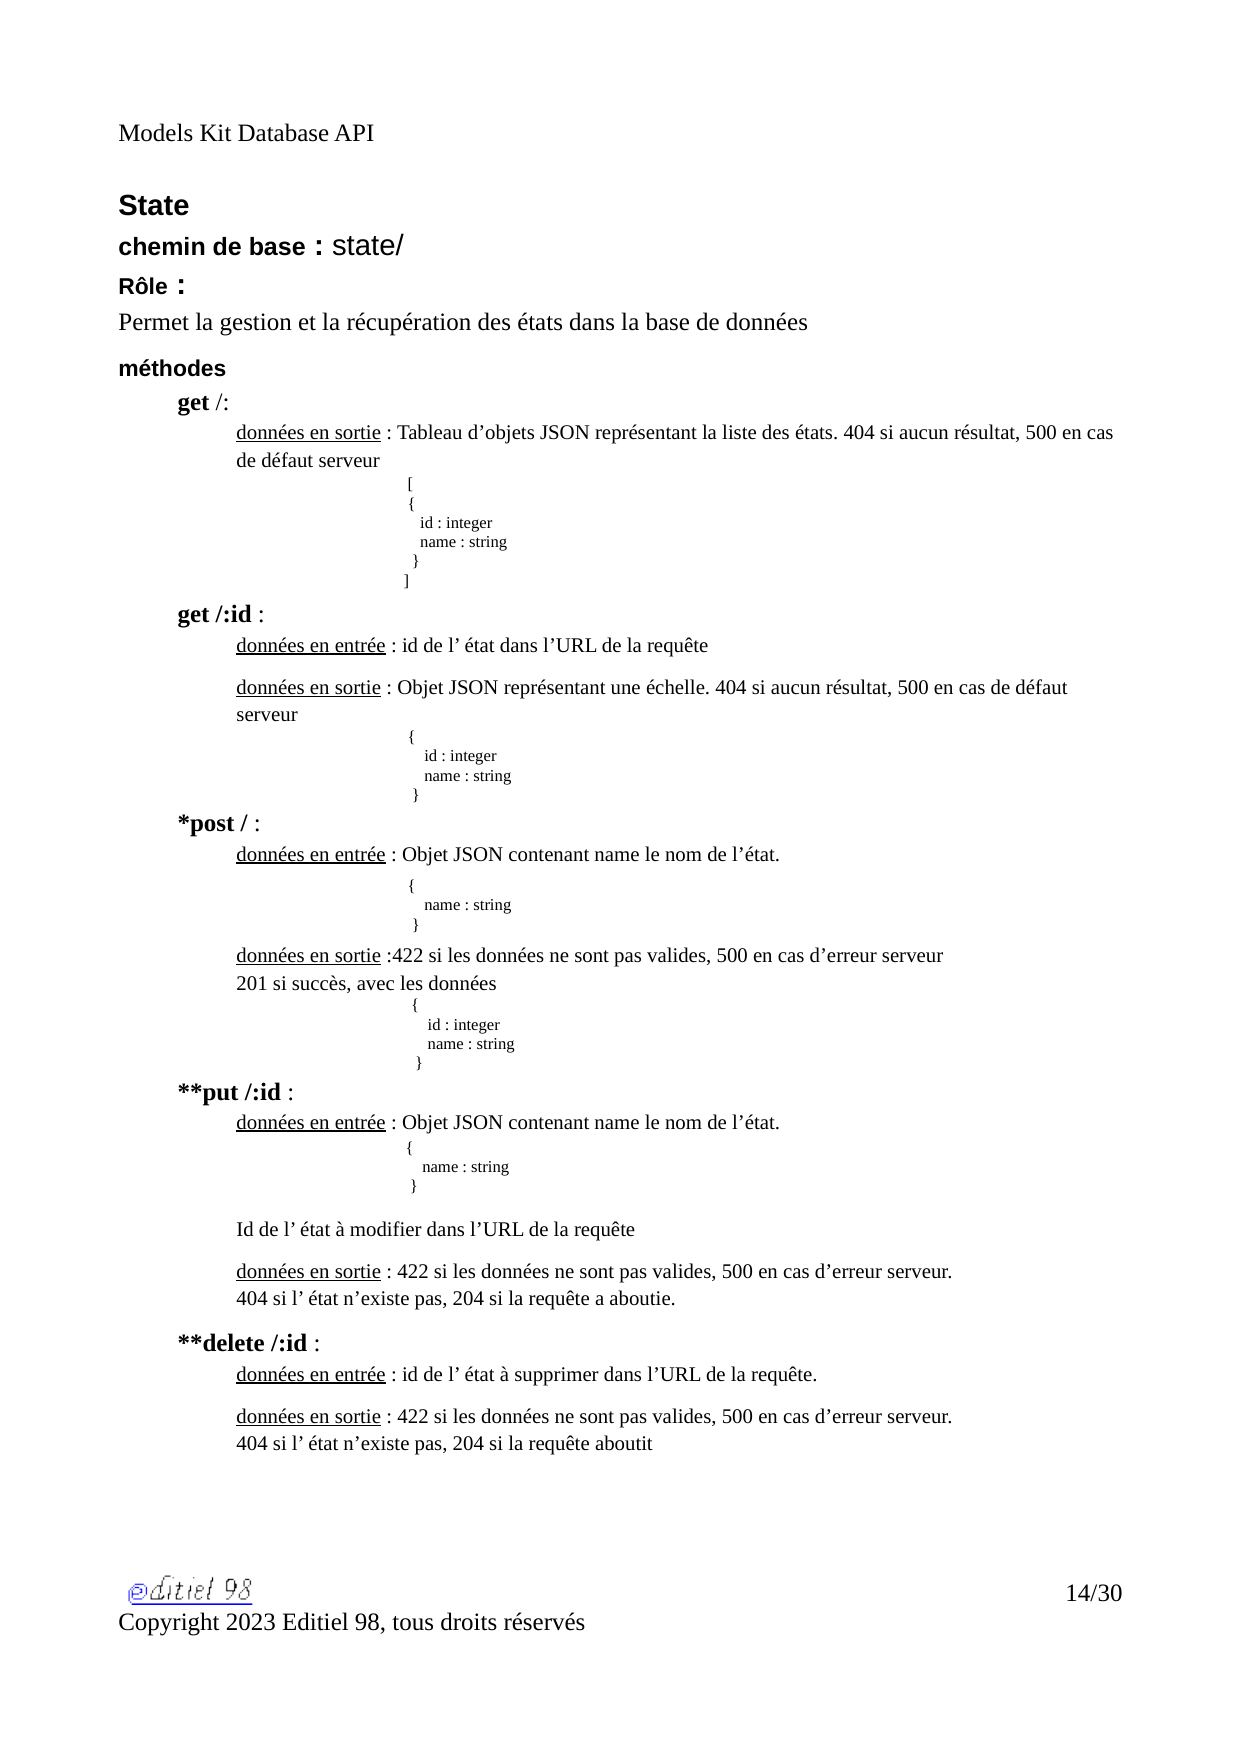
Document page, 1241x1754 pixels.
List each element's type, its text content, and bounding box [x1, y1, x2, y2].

subtitle chemin de base : state/ [118, 228, 1122, 261]
text données en sortie : 422 si les données ne sont pas valides, 500 en cas d’erreur serveur. 404 si l’ état n’existe pas, 204 si la requête aboutit [236, 1404, 1122, 1455]
text get /: [118, 387, 1122, 416]
text **put /:id : [118, 1013, 1122, 1105]
text Permet la gestion et la récupération des états dans la base de données [118, 307, 1122, 336]
text données en sortie : Tableau d’objets JSON représentant la liste des états. 404 si aucun résultat, 500 en cas de défaut serveur [236, 420, 1122, 472]
text données en entrée : Objet JSON contenant name le nom de l’état. [118, 841, 1122, 866]
subtitle méthodes [118, 354, 1122, 381]
picture [127, 1575, 253, 1605]
text **delete /:id : [118, 1328, 1122, 1357]
text données en entrée : Objet JSON contenant name le nom de l’état. [236, 1109, 1122, 1134]
text get /:id : [118, 490, 1122, 628]
text données en sortie :422 si les données ne sont pas valides, 500 en cas d’erreur serveur 201 si succès, avec les données [236, 884, 1122, 995]
text données en sortie : Objet JSON représentant une échelle. 404 si aucun résultat, 500 en cas de défaut serveur [236, 675, 1122, 726]
text *post / : [118, 744, 1122, 837]
text données en sortie : 422 si les données ne sont pas valides, 500 en cas d’erreur serveur. 404 si l’ état n’existe pas, 204 si la requête a aboutie. [236, 1259, 1122, 1310]
text Id de l’ état à modifier dans l’URL de la requête [236, 1152, 1122, 1241]
text données en entrée : id de l’ état dans l’URL de la requête [118, 633, 1122, 657]
text données en entrée : id de l’ état à supprimer dans l’URL de la requête. [118, 1362, 1122, 1386]
subtitle Rôle : [118, 267, 1122, 301]
subtitle State [118, 188, 1122, 222]
